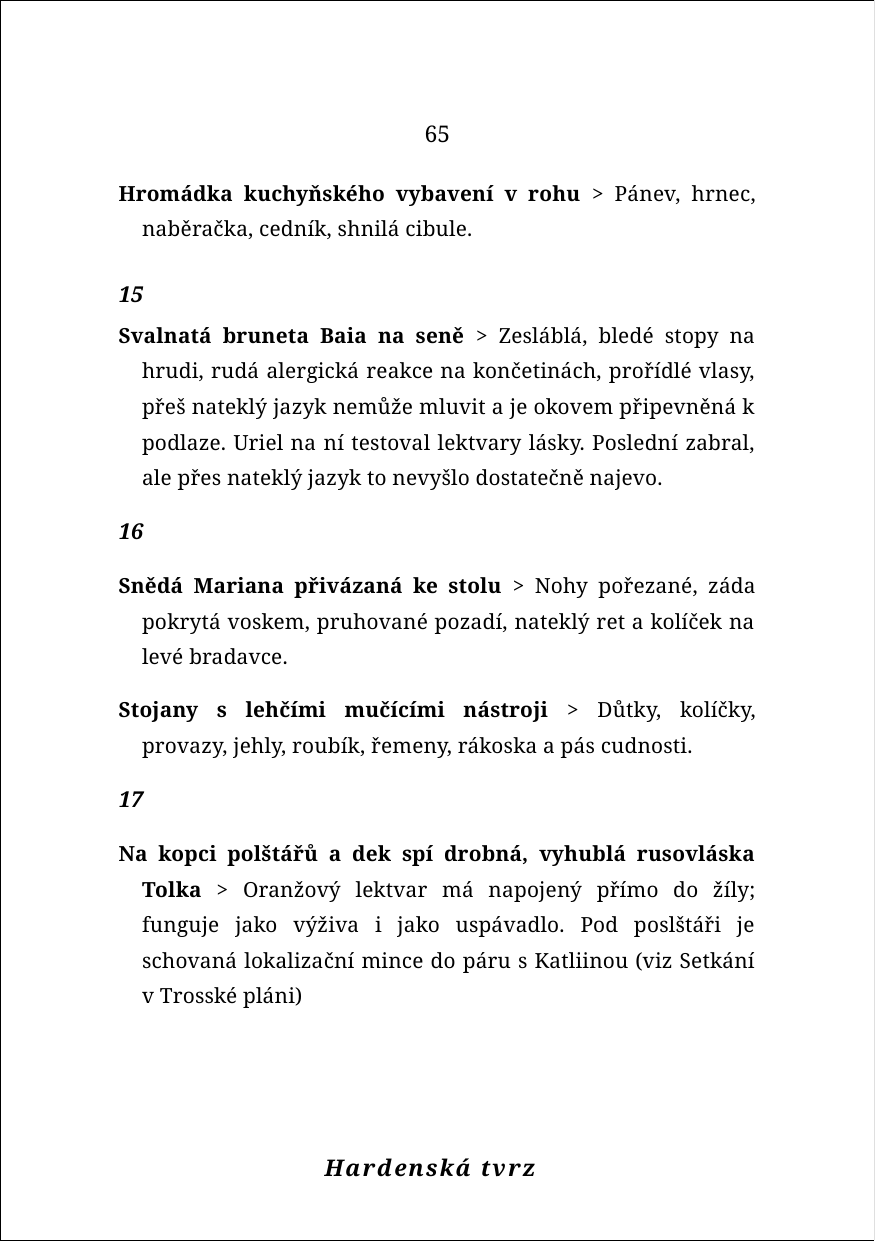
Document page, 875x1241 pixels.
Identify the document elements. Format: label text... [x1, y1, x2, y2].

text 16 [118, 516, 756, 546]
text 17 [118, 784, 756, 814]
text Stojany s lehčími mučícími nástroji > Důtky, kolíčky, provazy, jehly, roubík, řemeny, rákoska a pás cudnosti. [118, 696, 756, 759]
text Svalnatá bruneta Baia na seně > Zesláblá, bledé stopy na hrudi, rudá alergická reakce na končetinách, prořídlé vlasy, přeš nateklý jazyk nemůže mluvit a je okovem připevněná k podlaze. Uriel na ní testoval lektvary lásky. Poslední zabral, ale přes nateklý jazyk to nevyšlo dostatečně najevo. [118, 321, 756, 492]
text Hromádka kuchyňského vybavení v rohu > Pánev, hrnec, naběračka, cedník, shnilá cibule. [118, 179, 756, 243]
text Snědá Mariana přivázaná ke stolu > Nohy pořezané, záda pokrytá voskem, pruhované pozadí, nateklý ret a kolíček na levé bradavce. [118, 571, 756, 671]
subtitle 15 [118, 279, 756, 309]
text Na kopci polštářů a dek spí drobná, vyhublá rusovláska Tolka > Oranžový lektvar má napojený přímo do žíly; funguje jako výživa i jako uspávadlo. Pod poslštáři je schovaná lokalizační mince do páru s Katliinou (viz Setkání v Trosské pláni) [118, 839, 756, 1010]
